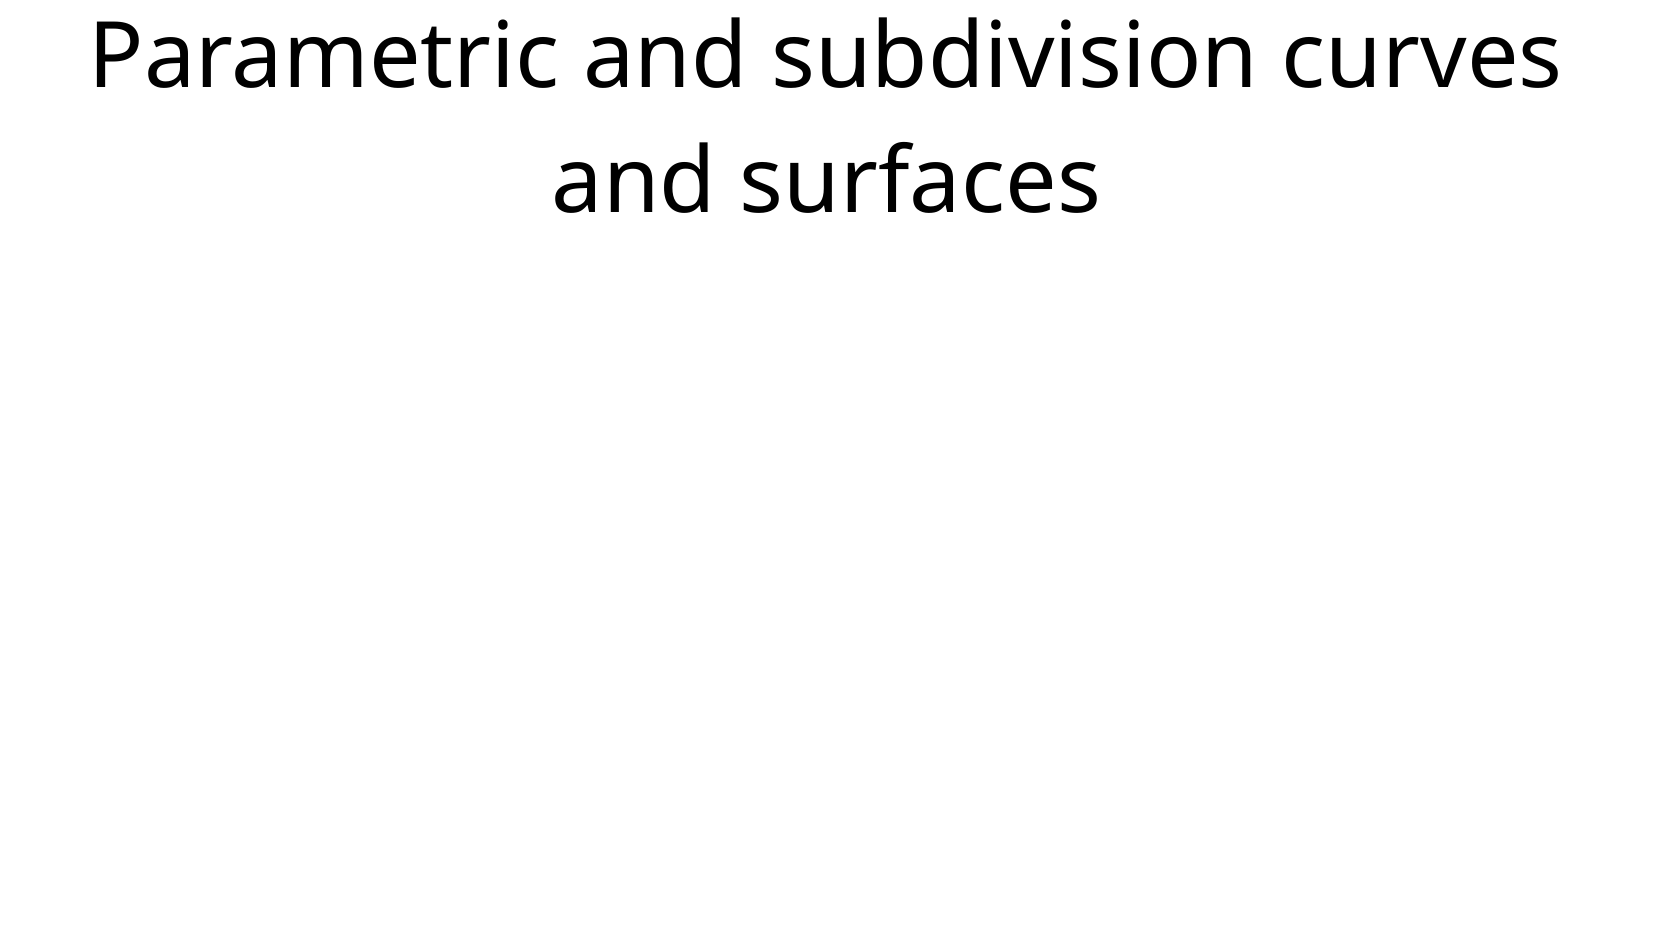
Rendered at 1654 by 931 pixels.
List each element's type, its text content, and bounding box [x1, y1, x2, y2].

title Parametric and subdivision curves and surfaces [82, 0, 1571, 229]
